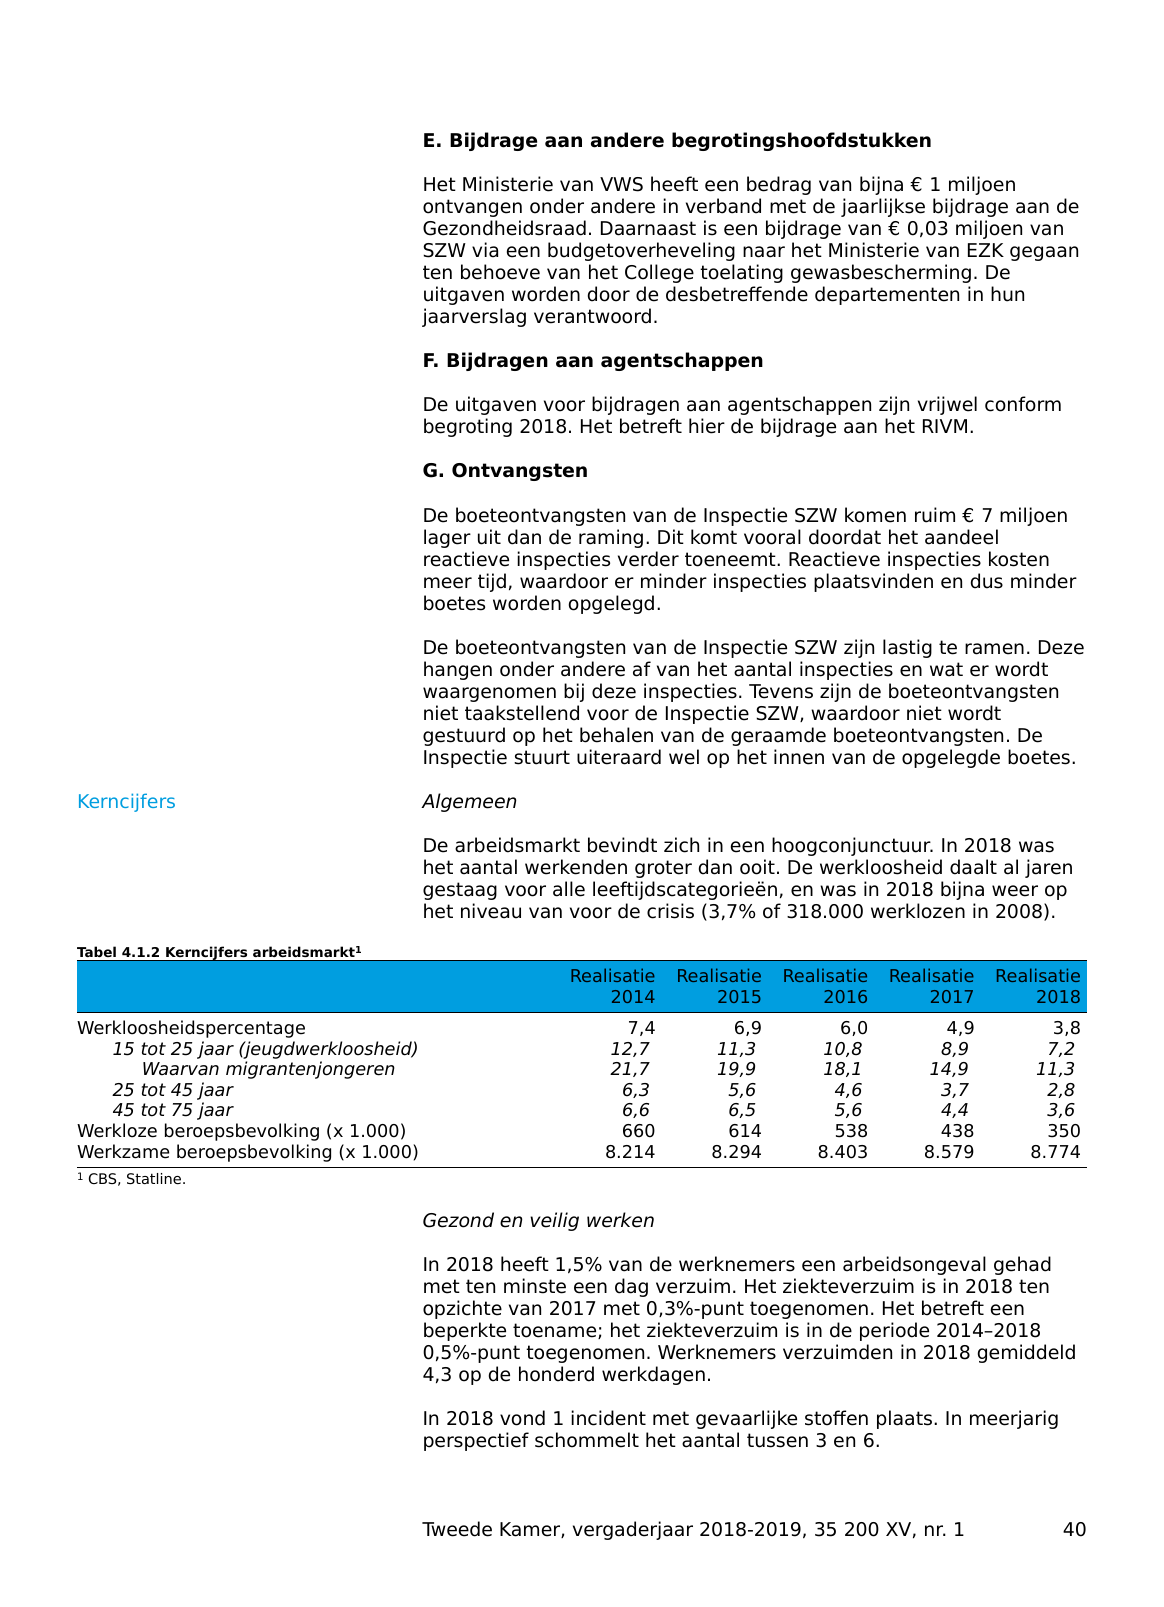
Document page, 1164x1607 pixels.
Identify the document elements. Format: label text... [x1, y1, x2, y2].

table_cell [77, 1080, 106, 1100]
text In 2018 vond 1 incident met gevaarlijke stoffen plaats. In meerjarig perspectief schommelt het aantal tussen 3 en 6. [422, 1408, 1087, 1452]
text Kerncijfers [77, 791, 399, 813]
table_cell 350 [980, 1121, 1087, 1142]
table_cell 14,9 [874, 1059, 980, 1080]
text In 2018 heeft 1,5% van de werknemers een arbeidsongeval gehad met ten minste een dag verzuim. Het ziekteverzuim is in 2018 ten opzichte van 2017 met 0,3%-punt toegenomen. Het betreft een beperkte toename; het ziekteverzuim is in de periode 2014–2018 0,5%-punt toegenomen. Werknemers verzuimden in 2018 gemiddeld 4,3 op de honderd werkdagen. [422, 1254, 1087, 1386]
table_cell 7,4 [555, 1013, 661, 1038]
table_cell Waarvan migrantenjongeren [136, 1059, 555, 1080]
table_cell 11,3 [661, 1039, 768, 1059]
table_cell 8.774 [980, 1142, 1087, 1167]
table_cell 3,7 [874, 1080, 980, 1100]
table_cell 6,3 [555, 1080, 661, 1100]
subtitle Gezond en veilig werken [422, 1210, 1087, 1232]
table_cell Werkzame beroepsbevolking (x 1.000) [77, 1142, 555, 1167]
table_cell Realisatie 2016 [768, 961, 874, 1012]
table_cell 538 [768, 1121, 874, 1142]
table_cell 6,0 [768, 1013, 874, 1038]
table_cell 2,8 [980, 1080, 1087, 1100]
table_cell [77, 1039, 106, 1059]
table_cell 438 [874, 1121, 980, 1142]
table_cell 4,4 [874, 1100, 980, 1121]
table_header Tabel 4.1.2 Kerncijfers arbeidsmarkt1 [77, 945, 1087, 960]
table_cell [77, 961, 555, 1012]
table_cell Realisatie 2017 [874, 961, 980, 1012]
table_cell 45 tot 75 jaar [106, 1100, 555, 1121]
text De arbeidsmarkt bevindt zich in een hoogconjunctuur. In 2018 was het aantal werkenden groter dan ooit. De werkloosheid daalt al jaren gestaag voor alle leeftijdscategorieën, en was in 2018 bijna weer op het niveau van voor de crisis (3,7% of 318.000 werklozen in 2008). [422, 835, 1087, 923]
table_cell Werkloosheidspercentage [77, 1013, 555, 1038]
table_cell 614 [661, 1121, 768, 1142]
text Het Ministerie van VWS heeft een bedrag van bijna € 1 miljoen ontvangen onder andere in verband met de jaarlijkse bijdrage aan de Gezondheidsraad. Daarnaast is een bijdrage van € 0,03 miljoen van SZW via een budgetoverheveling naar het Ministerie van EZK gegaan ten behoeve van het College toelating gewasbescherming. De uitgaven worden door de desbetreffende departementen in hun jaarverslag verantwoord. [422, 174, 1087, 328]
table_cell Realisatie 2015 [661, 961, 768, 1012]
table_cell 19,9 [661, 1059, 768, 1080]
table_cell 1 CBS, Statline. [77, 1168, 1087, 1188]
table_cell 6,9 [661, 1013, 768, 1038]
subtitle E. Bijdrage aan andere begrotingshoofdstukken [422, 130, 1087, 152]
table_cell 4,9 [874, 1013, 980, 1038]
table_cell 12,7 [555, 1039, 661, 1059]
table_cell 8,9 [874, 1039, 980, 1059]
subtitle G. Ontvangsten [422, 460, 1087, 482]
table_cell 11,3 [980, 1059, 1087, 1080]
table_cell 21,7 [555, 1059, 661, 1080]
subtitle [77, 813, 399, 821]
table_cell 4,6 [768, 1080, 874, 1100]
table_cell 5,6 [661, 1080, 768, 1100]
table_cell Realisatie 2018 [980, 961, 1087, 1012]
table_cell 15 tot 25 jaar (jeugdwerkloosheid) [106, 1039, 555, 1059]
table_cell Werkloze beroepsbevolking (x 1.000) [77, 1121, 555, 1142]
table_cell 5,6 [768, 1100, 874, 1121]
table_cell Realisatie 2014 [555, 961, 661, 1012]
text De boeteontvangsten van de Inspectie SZW zijn lastig te ramen. Deze hangen onder andere af van het aantal inspecties en wat er wordt waargenomen bij deze inspecties. Tevens zijn de boeteontvangsten niet taakstellend voor de Inspectie SZW, waardoor niet wordt gestuurd op het behalen van de geraamde boeteontvangsten. De Inspectie stuurt uiteraard wel op het innen van de opgelegde boetes. [422, 637, 1087, 768]
text De boeteontvangsten van de Inspectie SZW komen ruim € 7 miljoen lager uit dan de raming. Dit komt vooral doordat het aandeel reactieve inspecties verder toeneemt. Reactieve inspecties kosten meer tijd, waardoor er minder inspecties plaatsvinden en dus minder boetes worden opgelegd. [422, 504, 1087, 614]
table_cell 6,5 [661, 1100, 768, 1121]
table_cell 8.294 [661, 1142, 768, 1167]
table_cell 660 [555, 1121, 661, 1142]
table_cell 25 tot 45 jaar [106, 1080, 555, 1100]
table_cell 3,8 [980, 1013, 1087, 1038]
table_cell 3,6 [980, 1100, 1087, 1121]
table_cell 8.579 [874, 1142, 980, 1167]
table_cell 6,6 [555, 1100, 661, 1121]
subtitle F. Bijdragen aan agentschappen [422, 350, 1087, 372]
table_cell 7,2 [980, 1039, 1087, 1059]
table_cell 18,1 [768, 1059, 874, 1080]
table_cell 10,8 [768, 1039, 874, 1059]
table_cell 8.403 [768, 1142, 874, 1167]
table_cell [77, 1100, 106, 1121]
text De uitgaven voor bijdragen aan agentschappen zijn vrijwel conform begroting 2018. Het betreft hier de bijdrage aan het RIVM. [422, 394, 1087, 438]
table_cell [106, 1059, 136, 1080]
subtitle Algemeen [422, 791, 1087, 813]
table_cell [77, 1059, 106, 1080]
table_cell 8.214 [555, 1142, 661, 1167]
